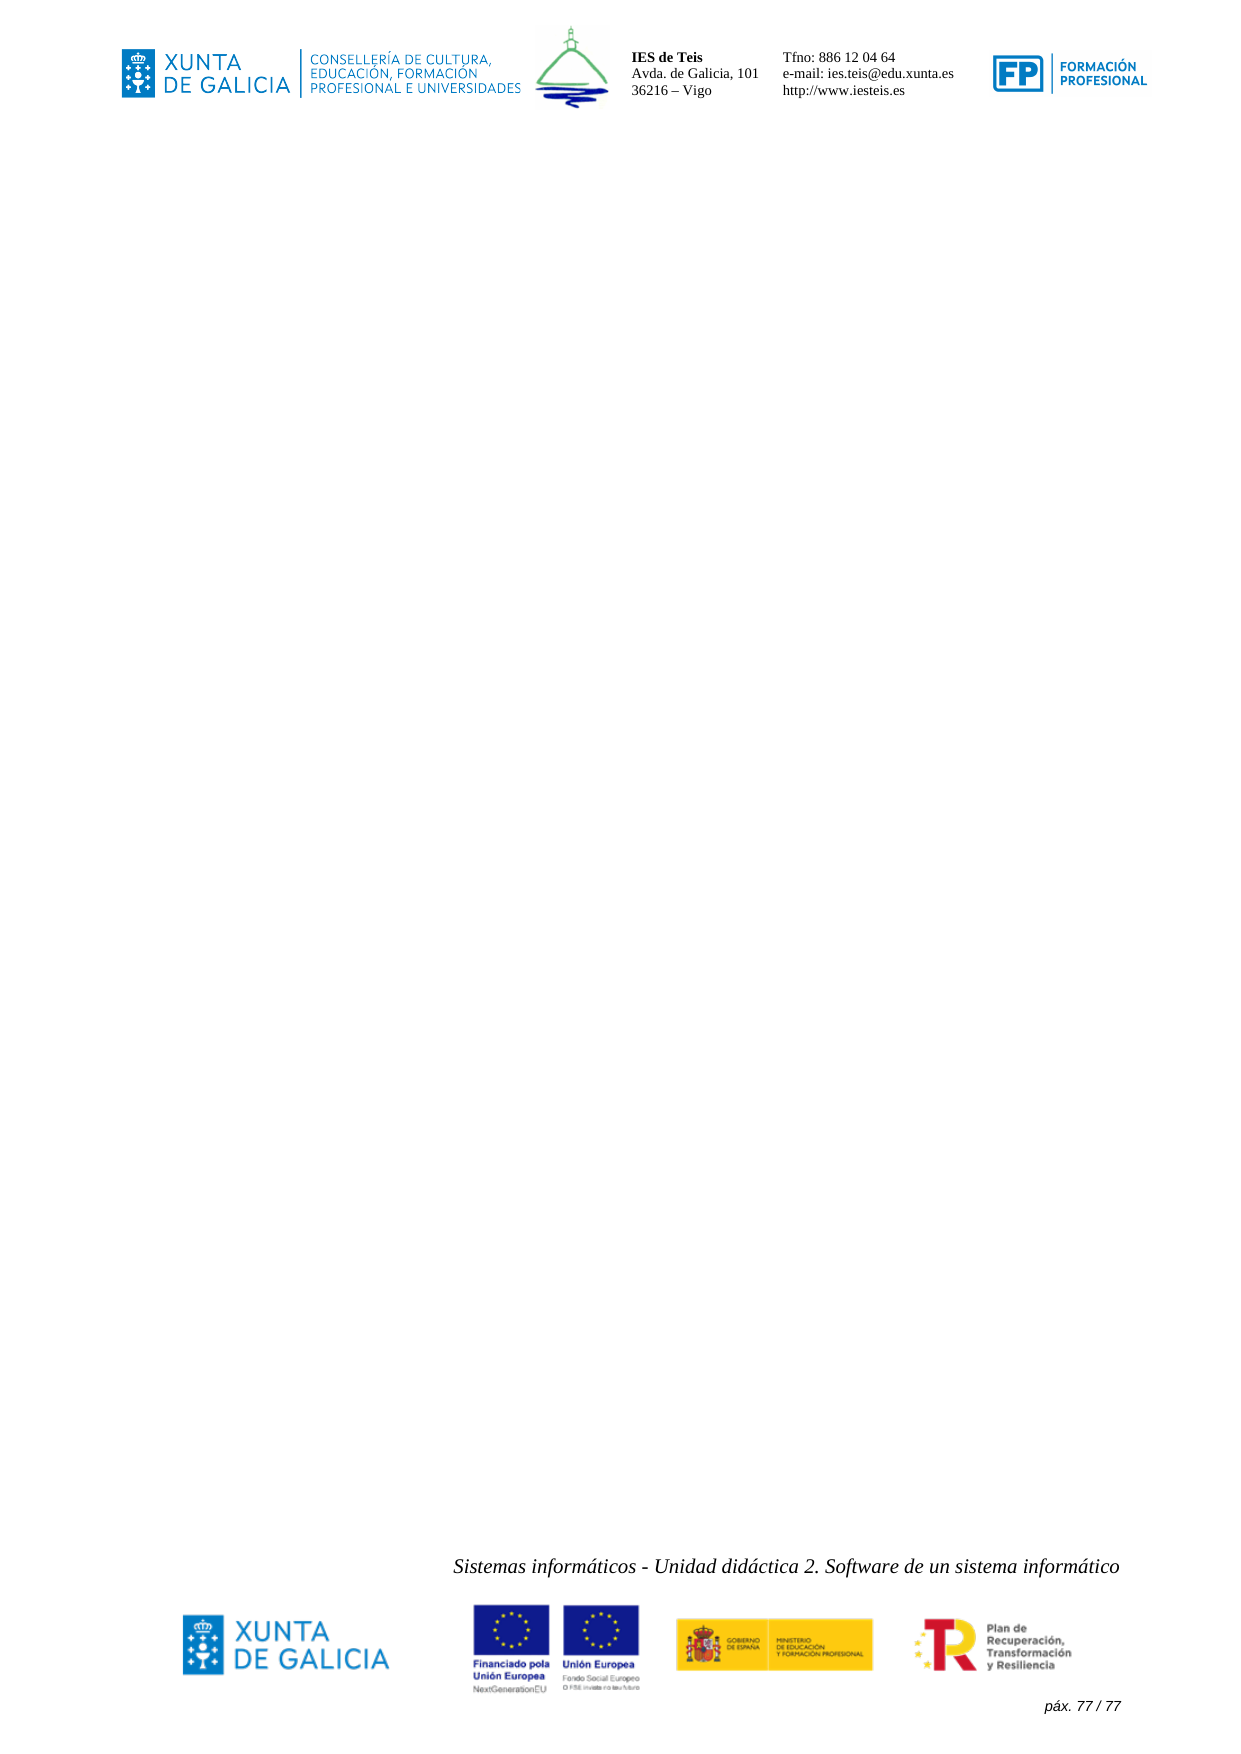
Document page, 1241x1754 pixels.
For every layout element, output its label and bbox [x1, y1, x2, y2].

picture [182, 1593, 1085, 1700]
picture [121, 49, 521, 98]
picture [534, 25, 611, 110]
picture [989, 50, 1153, 97]
